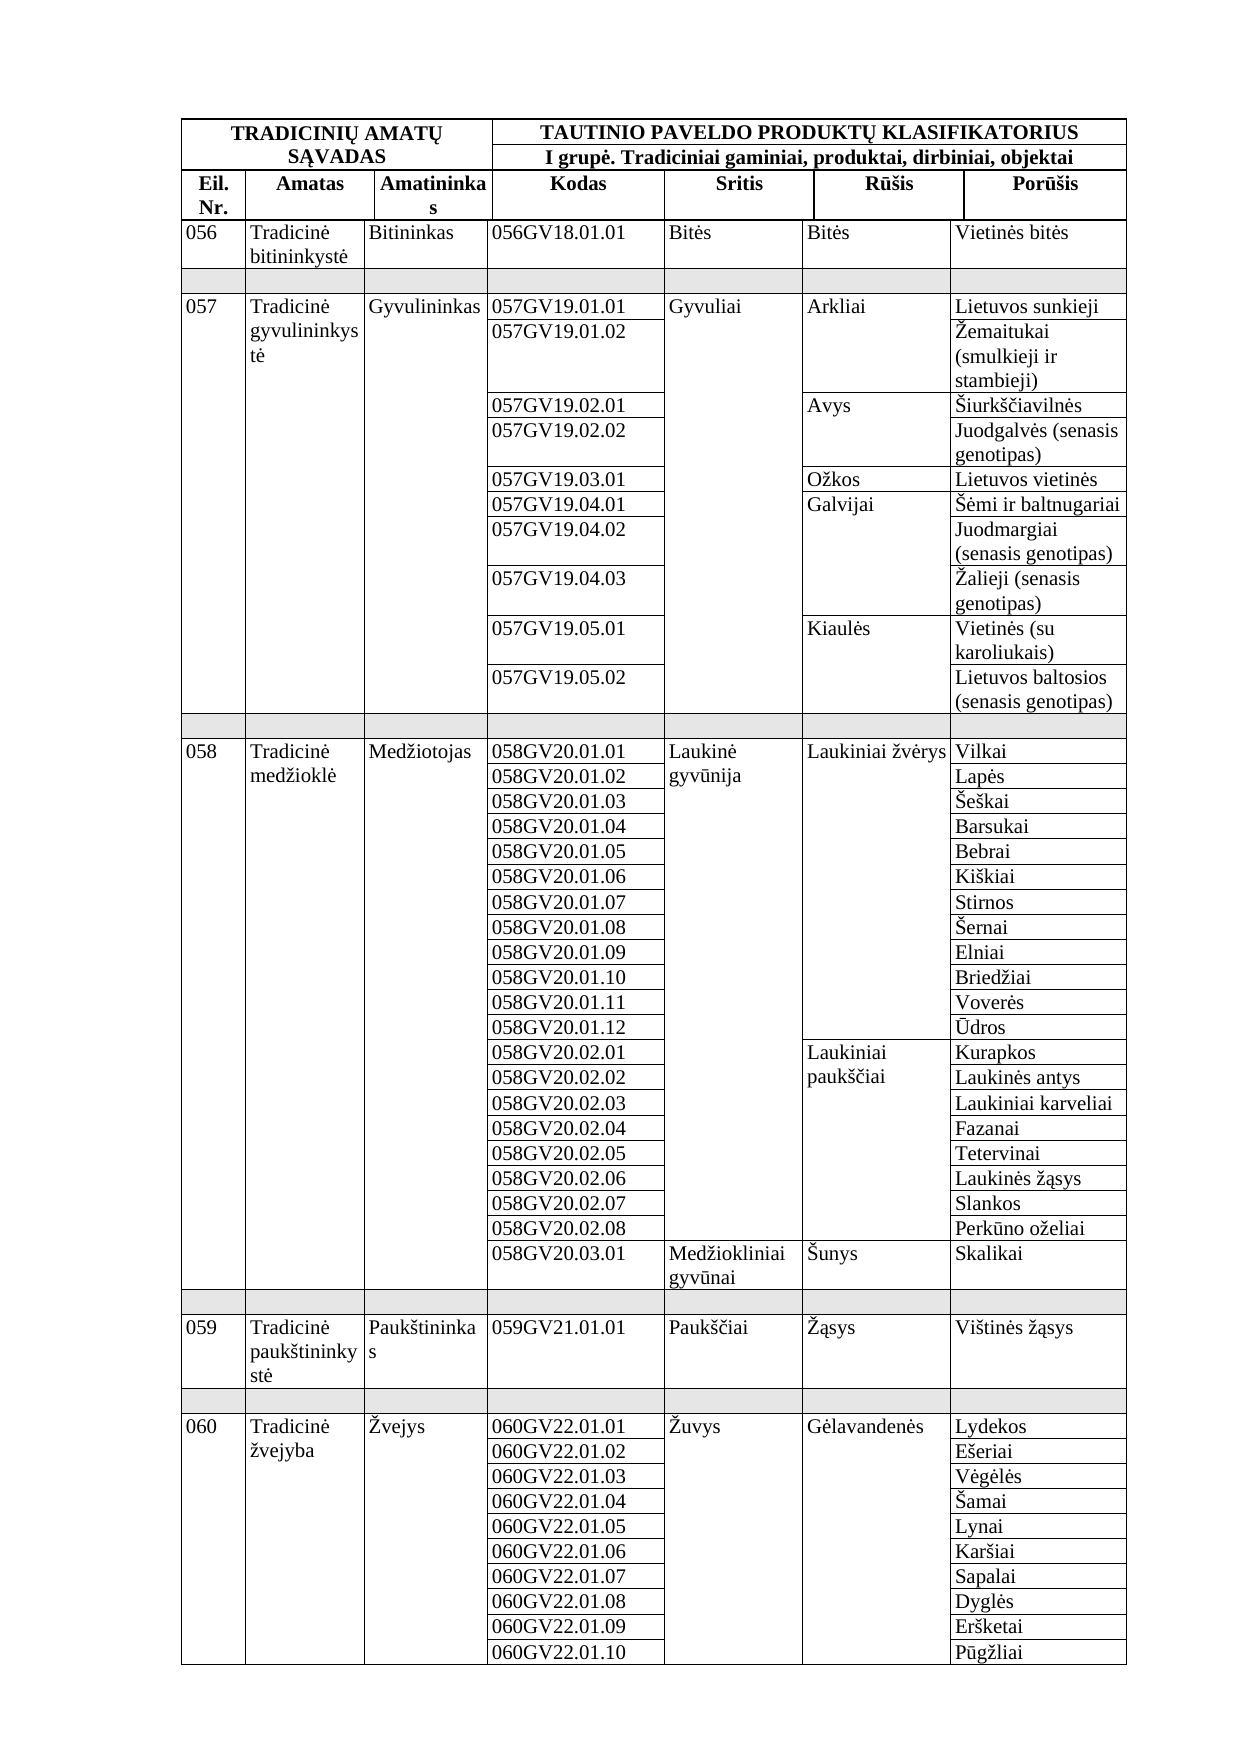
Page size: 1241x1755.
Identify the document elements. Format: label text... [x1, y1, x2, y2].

table_cell [951, 269, 1126, 293]
table_cell Bitės [803, 221, 950, 268]
table_cell Laukiniai paukščiai [803, 1040, 950, 1240]
table_cell Fazanai [951, 1116, 1126, 1139]
table_cell [803, 269, 950, 293]
table_cell Lietuvos baltosios (senasis genotipas) [951, 665, 1126, 713]
table_cell Tradicinė bitininkystė [246, 221, 364, 268]
table_cell [182, 269, 245, 293]
table_cell 060GV22.01.01 [488, 1414, 664, 1438]
table_cell 060 [182, 1414, 245, 1664]
table_cell 058GV20.01.12 [488, 1015, 664, 1039]
table_cell [182, 1389, 245, 1413]
table_cell [488, 269, 664, 293]
table_cell Vilkai [951, 739, 1126, 763]
table_cell Žvejys [365, 1414, 487, 1664]
table_cell Juodgalvės (senasis genotipas) [951, 418, 1126, 466]
table_cell [488, 1290, 664, 1314]
table_cell Slankos [951, 1191, 1126, 1215]
table_cell Amatas [246, 171, 374, 219]
table_cell 058GV20.02.03 [488, 1090, 664, 1114]
table_cell 057GV19.04.01 [488, 492, 664, 516]
table_cell 057GV19.05.02 [488, 665, 664, 713]
table_cell Vištinės žąsys [951, 1315, 1126, 1387]
table_cell Žalieji (senasis genotipas) [951, 566, 1126, 614]
table_cell [951, 1389, 1126, 1413]
table_cell 058GV20.01.05 [488, 839, 664, 863]
table_cell Žemaitukai (smulkieji ir stambieji) [951, 320, 1126, 392]
table_cell Laukinės žąsys [951, 1166, 1126, 1190]
table_cell 058GV20.02.07 [488, 1191, 664, 1215]
table_cell Šėmi ir baltnugariai [951, 492, 1126, 516]
table_cell [488, 714, 664, 738]
table_cell Barsukai [951, 814, 1126, 838]
table_cell Šeškai [951, 789, 1126, 813]
table_cell 058GV20.01.08 [488, 915, 664, 939]
table_cell Vėgėlės [951, 1464, 1126, 1488]
table_cell 058GV20.01.01 [488, 739, 664, 763]
table_cell 057GV19.01.01 [488, 294, 664, 318]
table_cell Vietinės bitės [951, 221, 1126, 268]
table_cell [803, 714, 950, 738]
table_cell Juodmargiai (senasis genotipas) [951, 517, 1126, 565]
table_cell Amatininkas [375, 171, 492, 219]
table_cell [951, 714, 1126, 738]
table_cell Medžiokliniai gyvūnai [665, 1241, 802, 1289]
table_cell 057GV19.04.02 [488, 517, 664, 565]
table_cell Ožkos [803, 467, 950, 491]
table_cell 058GV20.02.01 [488, 1040, 664, 1064]
table_cell [365, 1389, 487, 1413]
table_cell [665, 1389, 802, 1413]
table_cell 058GV20.01.06 [488, 865, 664, 888]
table_cell Laukinė gyvūnija [665, 739, 802, 1240]
table_cell Bitininkas [365, 221, 487, 268]
table_cell 058GV20.03.01 [488, 1241, 664, 1289]
table_cell [951, 1290, 1126, 1314]
table_cell Pūgžliai [951, 1640, 1126, 1664]
table_cell Medžiotojas [365, 739, 487, 1289]
table_cell 060GV22.01.07 [488, 1564, 664, 1588]
table_cell 058GV20.02.04 [488, 1116, 664, 1139]
table_cell 058GV20.01.03 [488, 789, 664, 813]
table_cell Voverės [951, 990, 1126, 1014]
table_cell 058GV20.01.09 [488, 940, 664, 964]
table_cell 057GV19.02.02 [488, 418, 664, 466]
table_cell [246, 1290, 364, 1314]
table_cell Šamai [951, 1489, 1126, 1513]
table_header TRADICINIŲ AMATŲ SĄVADAS [182, 120, 492, 169]
table_cell [365, 714, 487, 738]
table_cell I grupė. Tradiciniai gaminiai, produktai, dirbiniai, objektai [493, 145, 1126, 169]
table_cell Vietinės (su karoliukais) [951, 616, 1126, 664]
table_cell 060GV22.01.03 [488, 1464, 664, 1488]
table_cell Kurapkos [951, 1040, 1126, 1064]
table_cell Bebrai [951, 839, 1126, 863]
table_cell Lydekos [951, 1414, 1126, 1438]
table_cell 058GV20.01.07 [488, 890, 664, 914]
table_cell Kodas [493, 171, 664, 219]
table_cell Žuvys [665, 1414, 802, 1664]
table_cell Žąsys [803, 1315, 950, 1387]
table_cell 057 [182, 294, 245, 713]
table_cell 060GV22.01.02 [488, 1439, 664, 1463]
table_cell 057GV19.02.01 [488, 393, 664, 417]
table_cell 056 [182, 221, 245, 268]
table_cell Stirnos [951, 890, 1126, 914]
table_cell 060GV22.01.06 [488, 1539, 664, 1563]
table_cell [365, 1290, 487, 1314]
table_cell 060GV22.01.09 [488, 1615, 664, 1638]
table_cell 060GV22.01.10 [488, 1640, 664, 1664]
table_cell [665, 269, 802, 293]
table_cell Paukščiai [665, 1315, 802, 1387]
table_cell 060GV22.01.04 [488, 1489, 664, 1513]
table_cell Tetervinai [951, 1141, 1126, 1165]
table_cell [182, 714, 245, 738]
table_cell 059 [182, 1315, 245, 1387]
table_cell 057GV19.05.01 [488, 616, 664, 664]
table_cell Laukiniai žvėrys [803, 739, 950, 1039]
table_cell Eil. Nr. [182, 171, 245, 219]
table_cell 058GV20.01.04 [488, 814, 664, 838]
table_cell 058GV20.02.08 [488, 1216, 664, 1240]
table_cell 057GV19.04.03 [488, 566, 664, 614]
table_cell Galvijai [803, 492, 950, 614]
table_cell Sapalai [951, 1564, 1126, 1588]
table_cell Dyglės [951, 1589, 1126, 1613]
table_cell Šernai [951, 915, 1126, 939]
table_cell Tradicinė žvejyba [246, 1414, 364, 1664]
table_cell 058GV20.01.02 [488, 764, 664, 788]
table_cell Ūdros [951, 1015, 1126, 1039]
table_cell Laukiniai karveliai [951, 1090, 1126, 1114]
table_cell Gėlavandenės [803, 1414, 950, 1664]
table_cell [803, 1290, 950, 1314]
table_cell 058GV20.02.02 [488, 1065, 664, 1089]
table_cell Porūšis [965, 171, 1126, 219]
table_cell 058GV20.01.10 [488, 965, 664, 989]
table_cell Arkliai [803, 294, 950, 392]
table_cell Gyvuliai [665, 294, 802, 713]
table_cell Perkūno oželiai [951, 1216, 1126, 1240]
table_cell [488, 1389, 664, 1413]
table_cell Lapės [951, 764, 1126, 788]
table_cell Avys [803, 393, 950, 466]
table_cell Kiškiai [951, 865, 1126, 888]
table_cell Tradicinė medžioklė [246, 739, 364, 1289]
table_cell [665, 1290, 802, 1314]
table_cell Bitės [665, 221, 802, 268]
table_cell 057GV19.03.01 [488, 467, 664, 491]
table_cell Lietuvos vietinės [951, 467, 1126, 491]
table_cell 056GV18.01.01 [488, 221, 664, 268]
table_cell Šiurkščiavilnės [951, 393, 1126, 417]
table_cell Paukštininkas [365, 1315, 487, 1387]
table_cell 057GV19.01.02 [488, 320, 664, 392]
table_cell Tradicinė paukštininkystė [246, 1315, 364, 1387]
table_cell Ešeriai [951, 1439, 1126, 1463]
table_cell Šunys [803, 1241, 950, 1289]
table_cell Eršketai [951, 1615, 1126, 1638]
table_cell 058GV20.01.11 [488, 990, 664, 1014]
table_cell Kiaulės [803, 616, 950, 713]
table_cell Lynai [951, 1514, 1126, 1538]
table_cell Tradicinė gyvulininkystė [246, 294, 364, 713]
table_cell 058GV20.02.06 [488, 1166, 664, 1190]
table_header TAUTINIO PAVELDO PRODUKTŲ KLASIFIKATORIUS [493, 120, 1126, 144]
table_cell 059GV21.01.01 [488, 1315, 664, 1387]
table_cell Skalikai [951, 1241, 1126, 1289]
table_cell [182, 1290, 245, 1314]
table_cell [803, 1389, 950, 1413]
table_cell [365, 269, 487, 293]
table_cell 060GV22.01.08 [488, 1589, 664, 1613]
table_cell Sritis [665, 171, 813, 219]
table_cell 058GV20.02.05 [488, 1141, 664, 1165]
table_cell Lietuvos sunkieji [951, 294, 1126, 318]
table_cell Karšiai [951, 1539, 1126, 1563]
table_cell [246, 714, 364, 738]
table_cell Rūšis [815, 171, 963, 219]
table_cell 058 [182, 739, 245, 1289]
table_cell [246, 1389, 364, 1413]
table_cell [246, 269, 364, 293]
table_cell Elniai [951, 940, 1126, 964]
table_cell [665, 714, 802, 738]
table_cell 060GV22.01.05 [488, 1514, 664, 1538]
table_cell Gyvulininkas [365, 294, 487, 713]
table_cell Laukinės antys [951, 1065, 1126, 1089]
table_cell Briedžiai [951, 965, 1126, 989]
